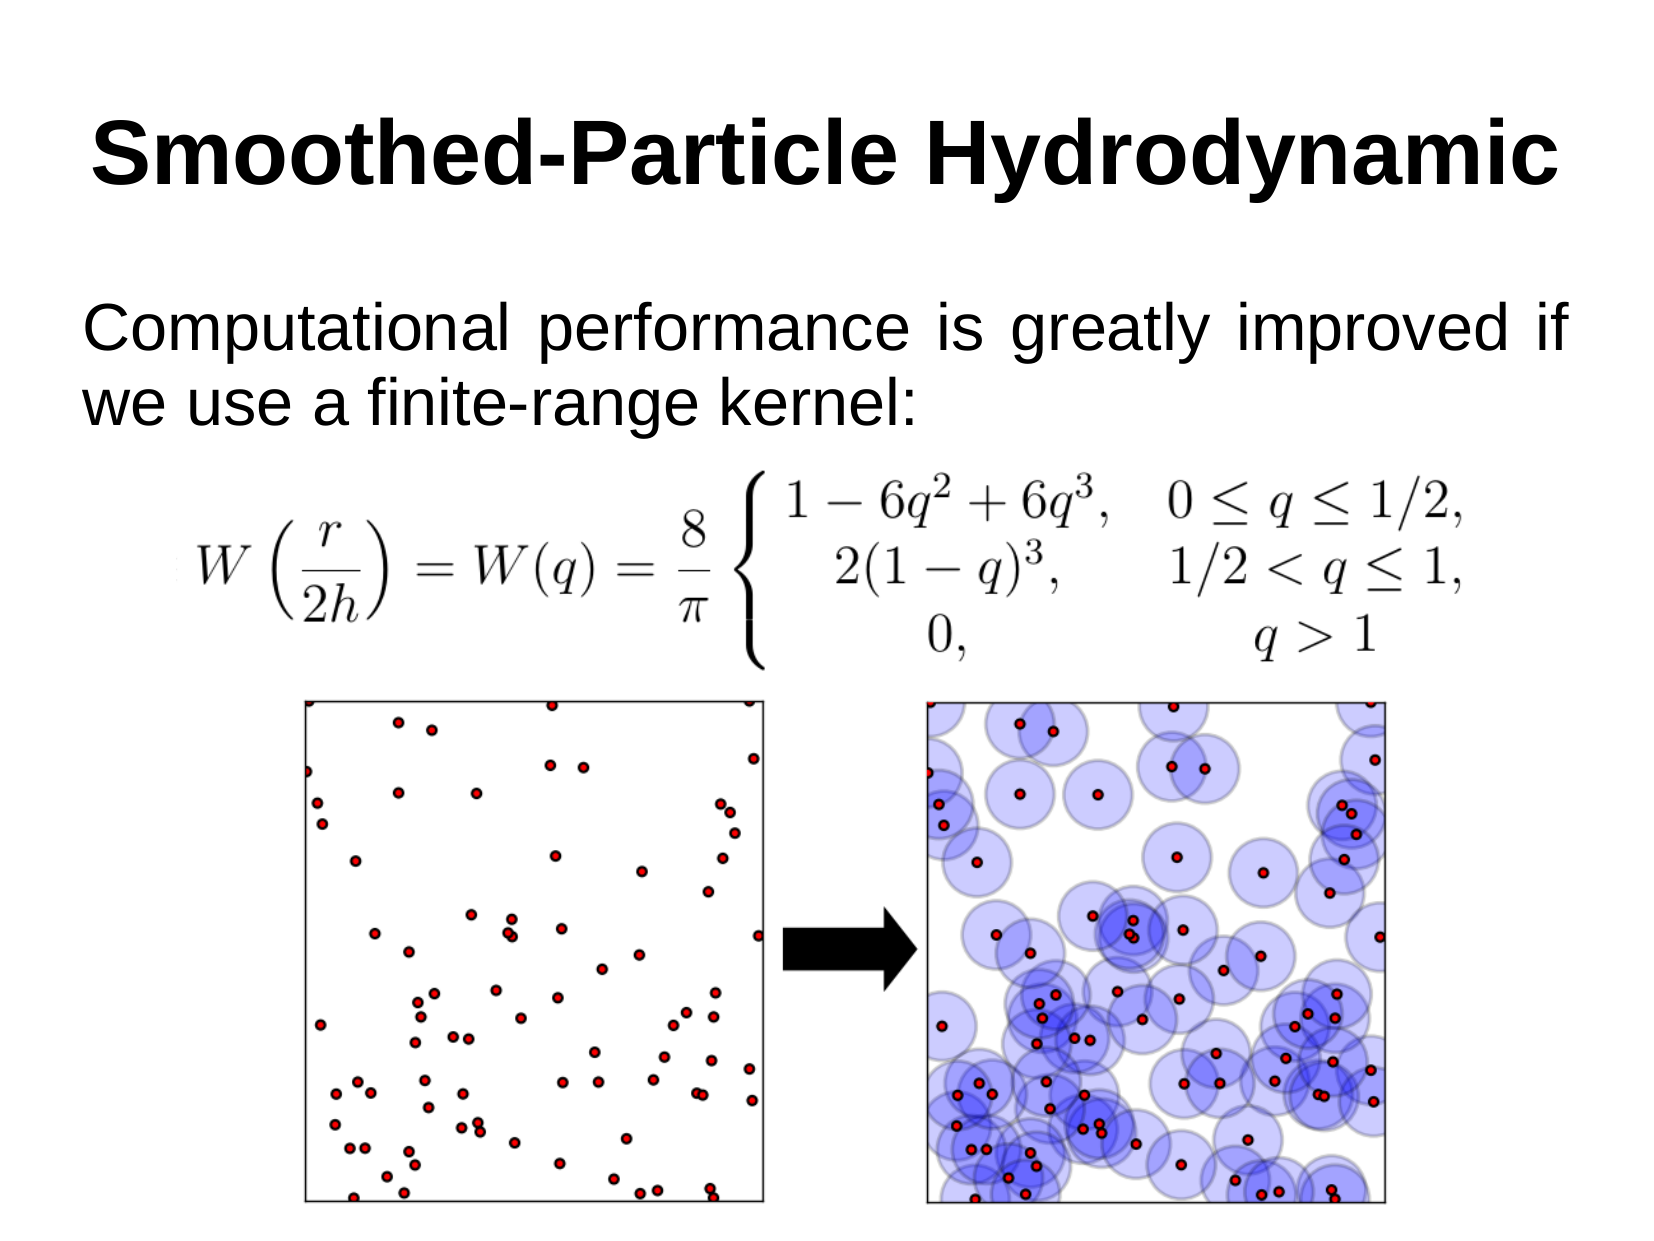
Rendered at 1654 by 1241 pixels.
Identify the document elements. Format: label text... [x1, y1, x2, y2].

picture [300, 696, 1391, 1206]
picture [176, 455, 1480, 680]
list Computational performance is greatly improved if we use a finite-range kernel: [82, 290, 1571, 1010]
title Smoothed-Particle Hydrodynamic [82, 49, 1571, 257]
